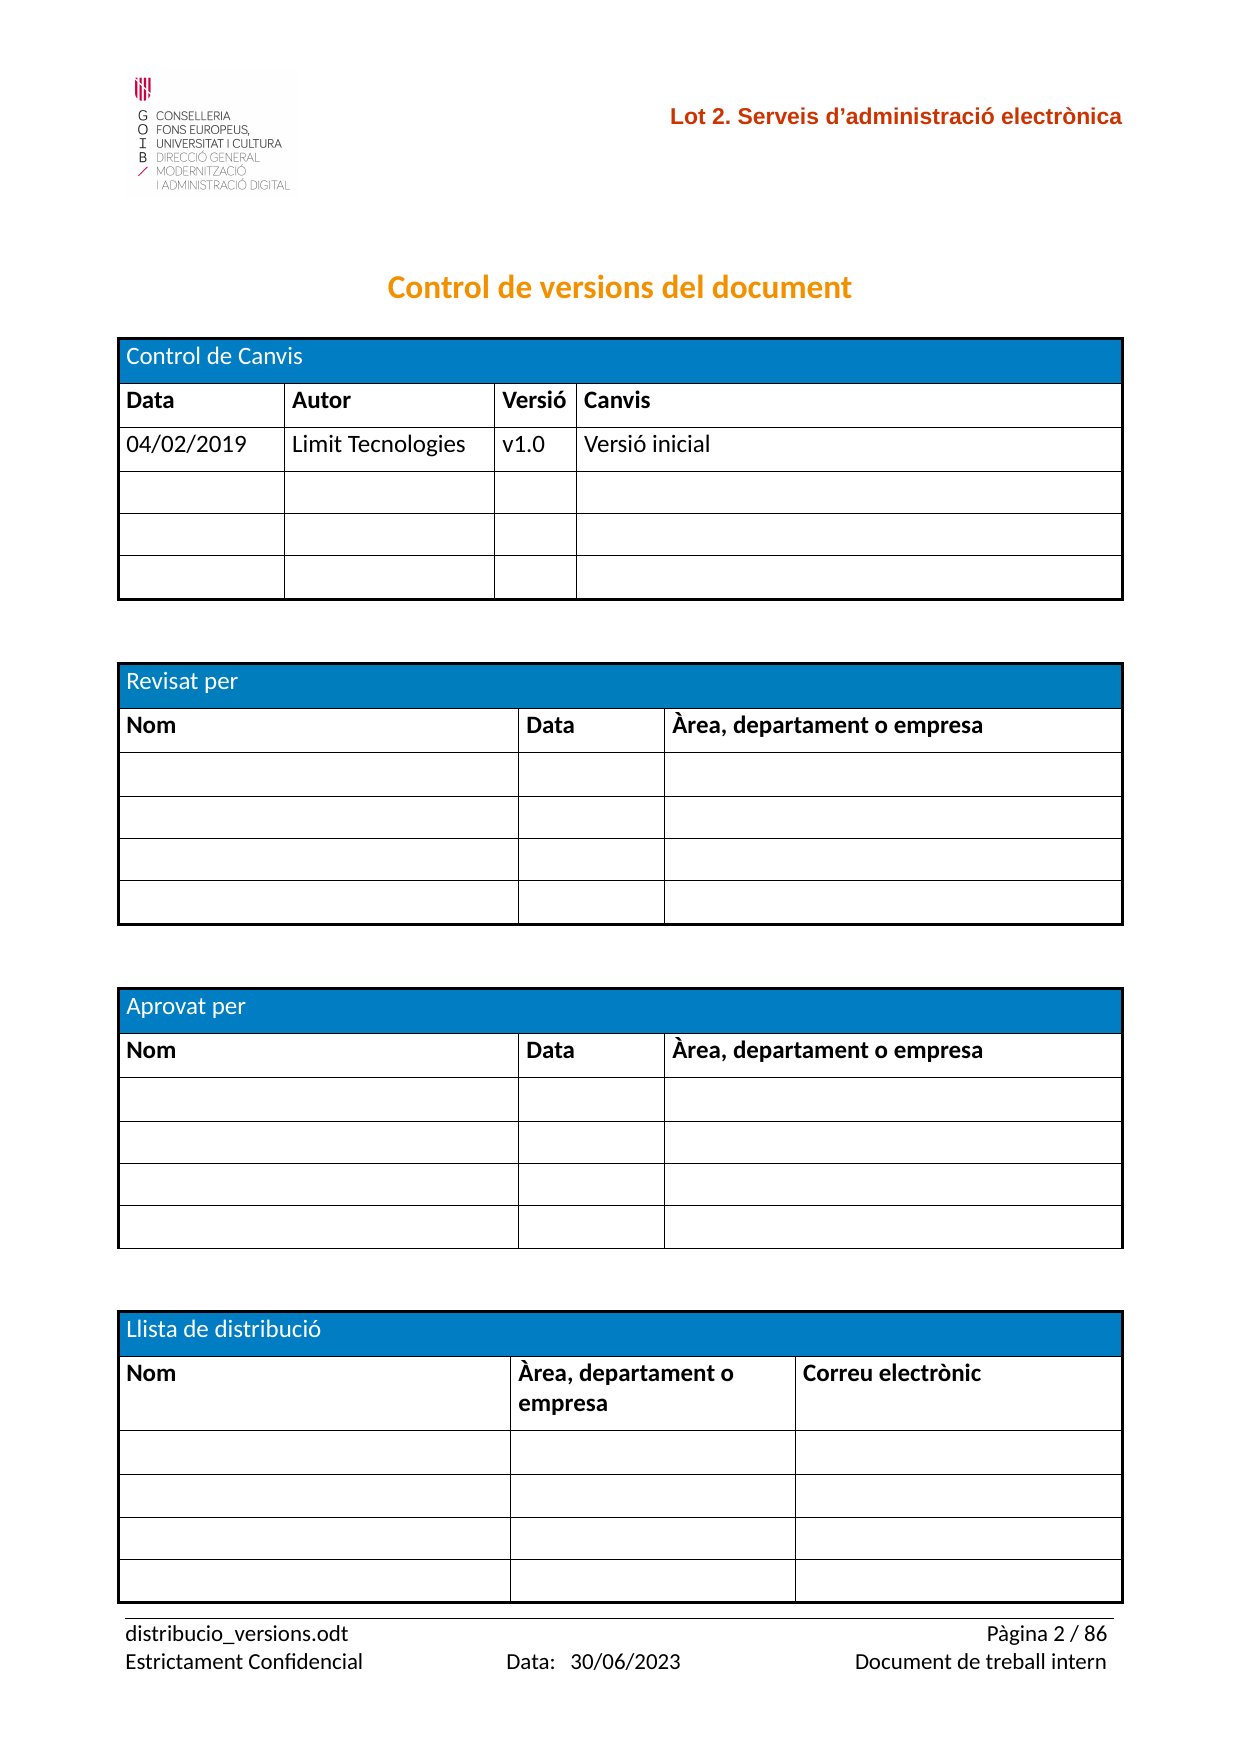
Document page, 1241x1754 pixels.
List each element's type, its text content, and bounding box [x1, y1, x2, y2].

table_cell [519, 881, 664, 922]
table_cell Data [120, 384, 284, 427]
subtitle Control de versions del document [118, 266, 1122, 307]
table_cell [796, 1560, 1121, 1601]
table_cell [120, 1078, 518, 1121]
table_header Llista de distribució [120, 1313, 1121, 1356]
table_cell [120, 1122, 518, 1163]
table_cell Nom [120, 1357, 510, 1430]
table_cell [665, 753, 1121, 796]
table_cell [120, 556, 284, 597]
table_cell [120, 1206, 518, 1247]
table_cell v1.0 [495, 428, 576, 471]
table_cell [120, 514, 284, 555]
table_cell [120, 472, 284, 513]
table_cell Nom [120, 1034, 518, 1077]
table_cell [120, 797, 518, 838]
table_cell Versió inicial [577, 428, 1121, 471]
table_cell Versió [495, 384, 576, 427]
table_cell Data [519, 709, 664, 752]
table_cell [519, 797, 664, 838]
table_cell [120, 1164, 518, 1205]
table_header Revisat per [120, 665, 1121, 708]
table_cell [285, 514, 494, 555]
table_cell [120, 839, 518, 880]
table_cell Autor [285, 384, 494, 427]
table_cell [120, 1431, 510, 1474]
table_cell Nom [120, 709, 518, 752]
table_cell [577, 514, 1121, 555]
table_cell [665, 1206, 1121, 1247]
table_cell [519, 1164, 664, 1205]
table_header Control de Canvis [120, 340, 1121, 383]
table_cell [519, 839, 664, 880]
table_cell [511, 1431, 795, 1474]
table_cell 04/02/2019 [120, 428, 284, 471]
table_cell [511, 1518, 795, 1559]
table_cell [665, 1078, 1121, 1121]
table_cell Data [519, 1034, 664, 1077]
table_cell [511, 1475, 795, 1517]
table_cell [796, 1431, 1121, 1474]
table_cell [120, 753, 518, 796]
table_cell [495, 556, 576, 597]
table_cell Àrea, departament o empresa [665, 709, 1121, 752]
table_cell Canvis [577, 384, 1121, 427]
table_cell [577, 556, 1121, 597]
picture [126, 70, 299, 197]
table_cell [120, 881, 518, 922]
table_cell [495, 472, 576, 513]
table_cell [285, 472, 494, 513]
table_cell [511, 1560, 795, 1601]
table_cell [120, 1518, 510, 1559]
table_cell [665, 797, 1121, 838]
table_cell [495, 514, 576, 555]
table_cell [577, 472, 1121, 513]
table_cell [519, 753, 664, 796]
table_cell [665, 839, 1121, 880]
table_cell [120, 1475, 510, 1517]
table_cell Àrea, departament o empresa [665, 1034, 1121, 1077]
table_cell [665, 1122, 1121, 1163]
table_cell [285, 556, 494, 597]
table_cell [519, 1122, 664, 1163]
table_cell Limit Tecnologies [285, 428, 494, 471]
table_cell [519, 1206, 664, 1247]
table_cell [665, 881, 1121, 922]
table_cell Àrea, departament o empresa [511, 1357, 795, 1430]
table_cell Correu electrònic [796, 1357, 1121, 1430]
table_cell [120, 1560, 510, 1601]
table_cell [665, 1164, 1121, 1205]
table_cell [796, 1475, 1121, 1517]
table_header Aprovat per [120, 990, 1121, 1033]
table_cell [796, 1518, 1121, 1559]
table_cell [519, 1078, 664, 1121]
